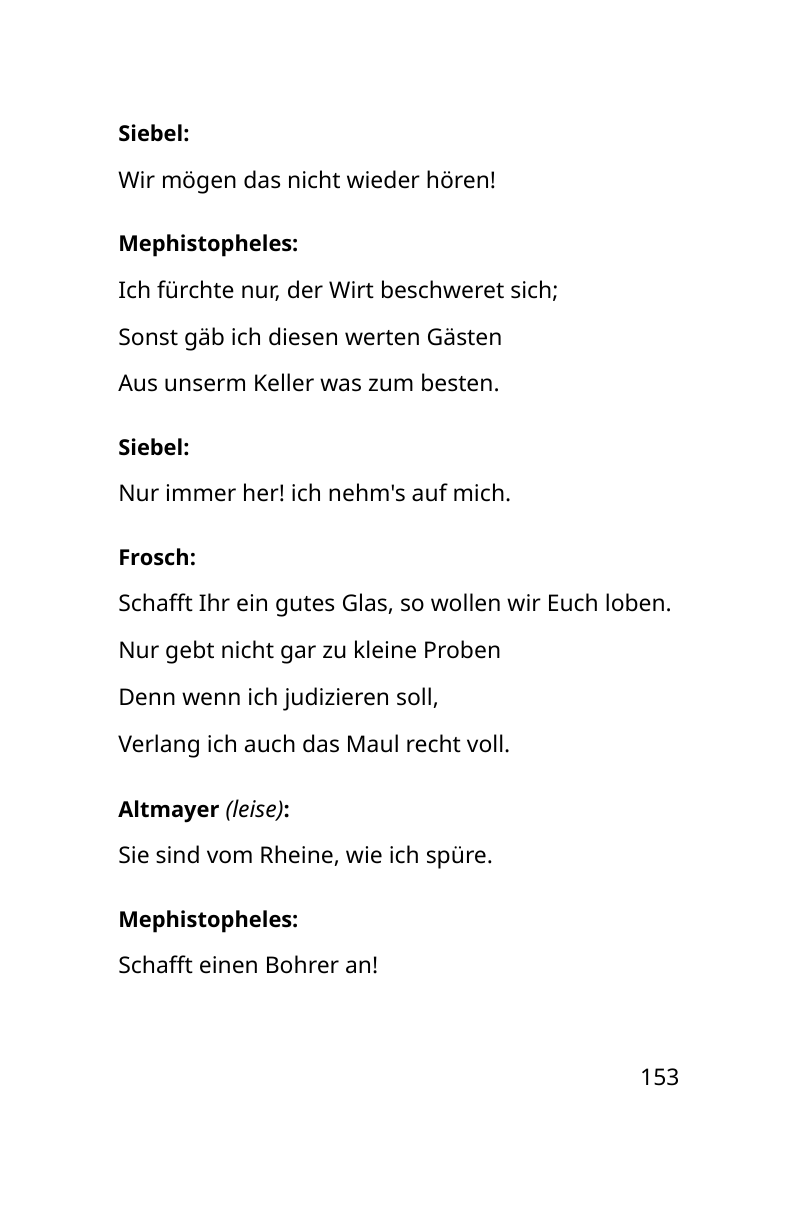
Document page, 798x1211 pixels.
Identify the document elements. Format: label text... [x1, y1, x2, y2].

text Siebel: Wir mögen das nicht wieder hören! [118, 118, 679, 195]
text Frosch: Schafft Ihr ein gutes Glas, so wollen wir Euch loben. Nur gebt nicht gar zu kleine Proben Denn wenn ich judizieren soll, Verlang ich auch das Maul recht voll. [118, 542, 679, 759]
text Siebel: Nur immer her! ich nehm's auf mich. [118, 432, 679, 508]
text Altmayer (leise): Sie sind vom Rheine, wie ich spüre. [118, 792, 679, 871]
text Mephistopheles: Ich fürchte nur, der Wirt beschweret sich; Sonst gäb ich diesen werten Gästen Aus unserm Keller was zum besten. [118, 228, 679, 398]
text Mephistopheles: Schafft einen Bohrer an! [118, 904, 679, 981]
